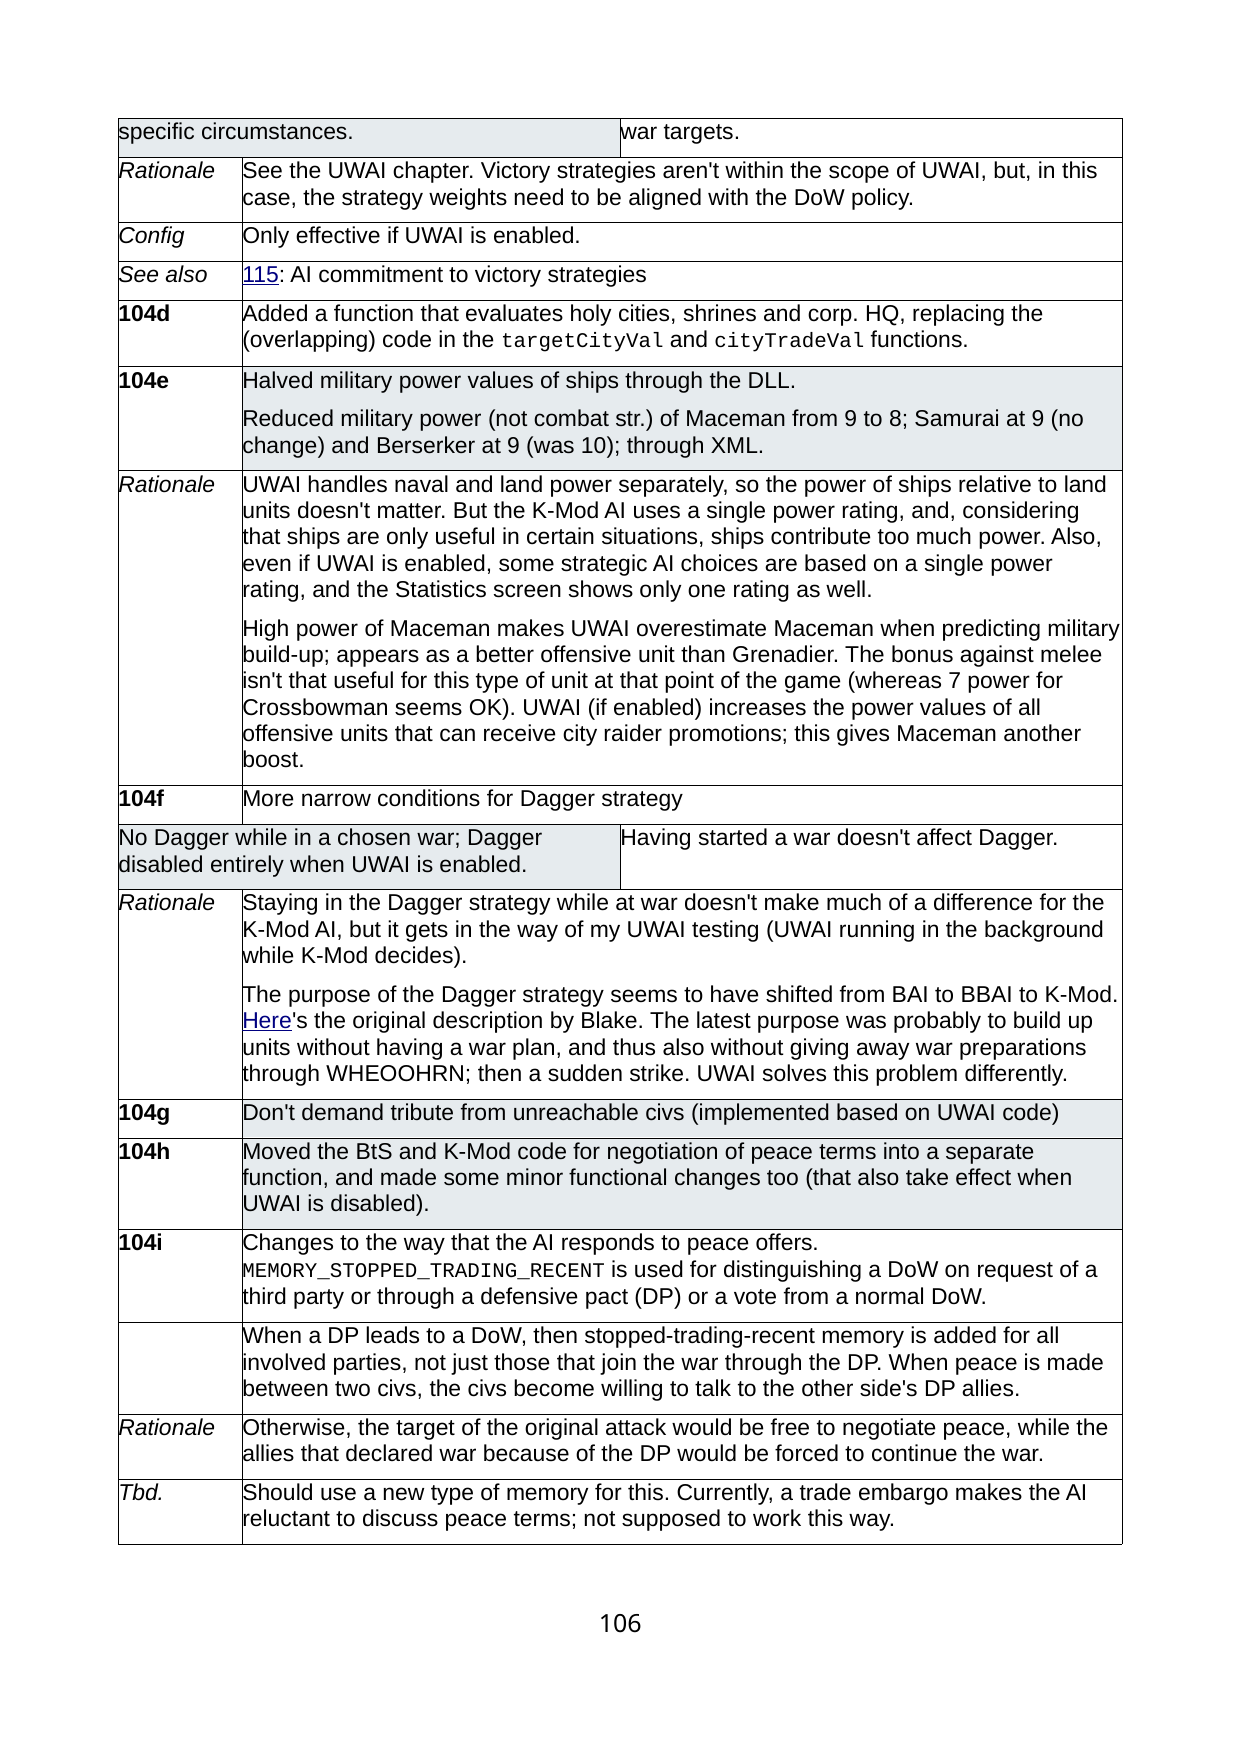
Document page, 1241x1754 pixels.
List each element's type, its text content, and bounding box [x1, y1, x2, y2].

table_cell Tbd. [119, 1480, 242, 1544]
table_cell More narrow conditions for Dagger strategy [243, 786, 1122, 824]
table_cell When a DP leads to a DoW, then stopped-trading-recent memory is added for all involved parties, not just those that join the war through the DP. When peace is made between two civs, the civs become willing to talk to the other side's DP allies. [243, 1323, 1122, 1413]
table_cell Should use a new type of memory for this. Currently, a trade embargo makes the AI reluctant to discuss peace terms; not supposed to work this way. [243, 1480, 1122, 1544]
table_cell Halved military power values of ships through the DLL. Reduced military power (not combat str.) of Maceman from 9 to 8; Samurai at 9 (no change) and Berserker at 9 (was 10); through XML. [243, 367, 1122, 470]
table_cell 115: AI commitment to victory strategies [243, 262, 1122, 300]
table_cell Having started a war doesn't affect Dagger. [621, 825, 1122, 889]
table_cell specific circumstances. [119, 119, 620, 157]
table_cell 104d [119, 301, 242, 366]
table_cell Moved the BtS and K-Mod code for negotiation of peace terms into a separate function, and made some minor functional changes too (that also take effect when UWAI is disabled). [243, 1139, 1122, 1229]
table_cell 104g [119, 1100, 242, 1137]
table_cell Rationale [119, 158, 242, 222]
table_cell Rationale [119, 471, 242, 785]
table_cell Added a function that evaluates holy cities, shrines and corp. HQ, replacing the (overlapping) code in the targetCityVal and cityTradeVal functions. [243, 301, 1122, 366]
table_cell 104i [119, 1230, 242, 1322]
table_cell See also [119, 262, 242, 300]
table_cell 104h [119, 1139, 242, 1229]
table_cell No Dagger while in a chosen war; Dagger disabled entirely when UWAI is enabled. [119, 825, 620, 889]
table_cell Rationale [119, 890, 242, 1099]
table_cell UWAI handles naval and land power separately, so the power of ships relative to land units doesn't matter. But the K-Mod AI uses a single power rating, and, considering that ships are only useful in certain situations, ships contribute too much power. Also, even if UWAI is enabled, some strategic AI choices are based on a single power rating, and the Statistics screen shows only one rating as well. High power of Maceman makes UWAI overestimate Maceman when predicting military build-up; appears as a better offensive unit than Grenadier. The bonus against melee isn't that useful for this type of unit at that point of the game (whereas 7 power for Crossbowman seems OK). UWAI (if enabled) increases the power values of all offensive units that can receive city raider promotions; this gives Maceman another boost. [243, 471, 1122, 785]
table_cell Staying in the Dagger strategy while at war doesn't make much of a difference for the K-Mod AI, but it gets in the way of my UWAI testing (UWAI running in the background while K-Mod decides). The purpose of the Dagger strategy seems to have shifted from BAI to BBAI to K-Mod. Here's the original description by Blake. The latest purpose was probably to build up units without having a war plan, and thus also without giving away war preparations through WHEOOHRN; then a sudden strike. UWAI solves this problem differently. [243, 890, 1122, 1099]
table_cell See the UWAI chapter. Victory strategies aren't within the scope of UWAI, but, in this case, the strategy weights need to be aligned with the DoW policy. [243, 158, 1122, 222]
table_cell Don't demand tribute from unreachable civs (implemented based on UWAI code) [243, 1100, 1122, 1137]
table_cell 104e [119, 367, 242, 470]
table_cell Only effective if UWAI is enabled. [243, 223, 1122, 261]
table_cell war targets. [621, 119, 1122, 157]
table_cell Otherwise, the target of the original attack would be free to negotiate peace, while the allies that declared war because of the DP would be forced to continue the war. [243, 1415, 1122, 1479]
table_cell Config [119, 223, 242, 261]
table_cell 104f [119, 786, 242, 824]
table_cell [119, 1323, 242, 1413]
table_cell Rationale [119, 1415, 242, 1479]
table_cell Changes to the way that the AI responds to peace offers. MEMORY_STOPPED_TRADING_RECENT is used for distinguishing a DoW on request of a third party or through a defensive pact (DP) or a vote from a normal DoW. [243, 1230, 1122, 1322]
